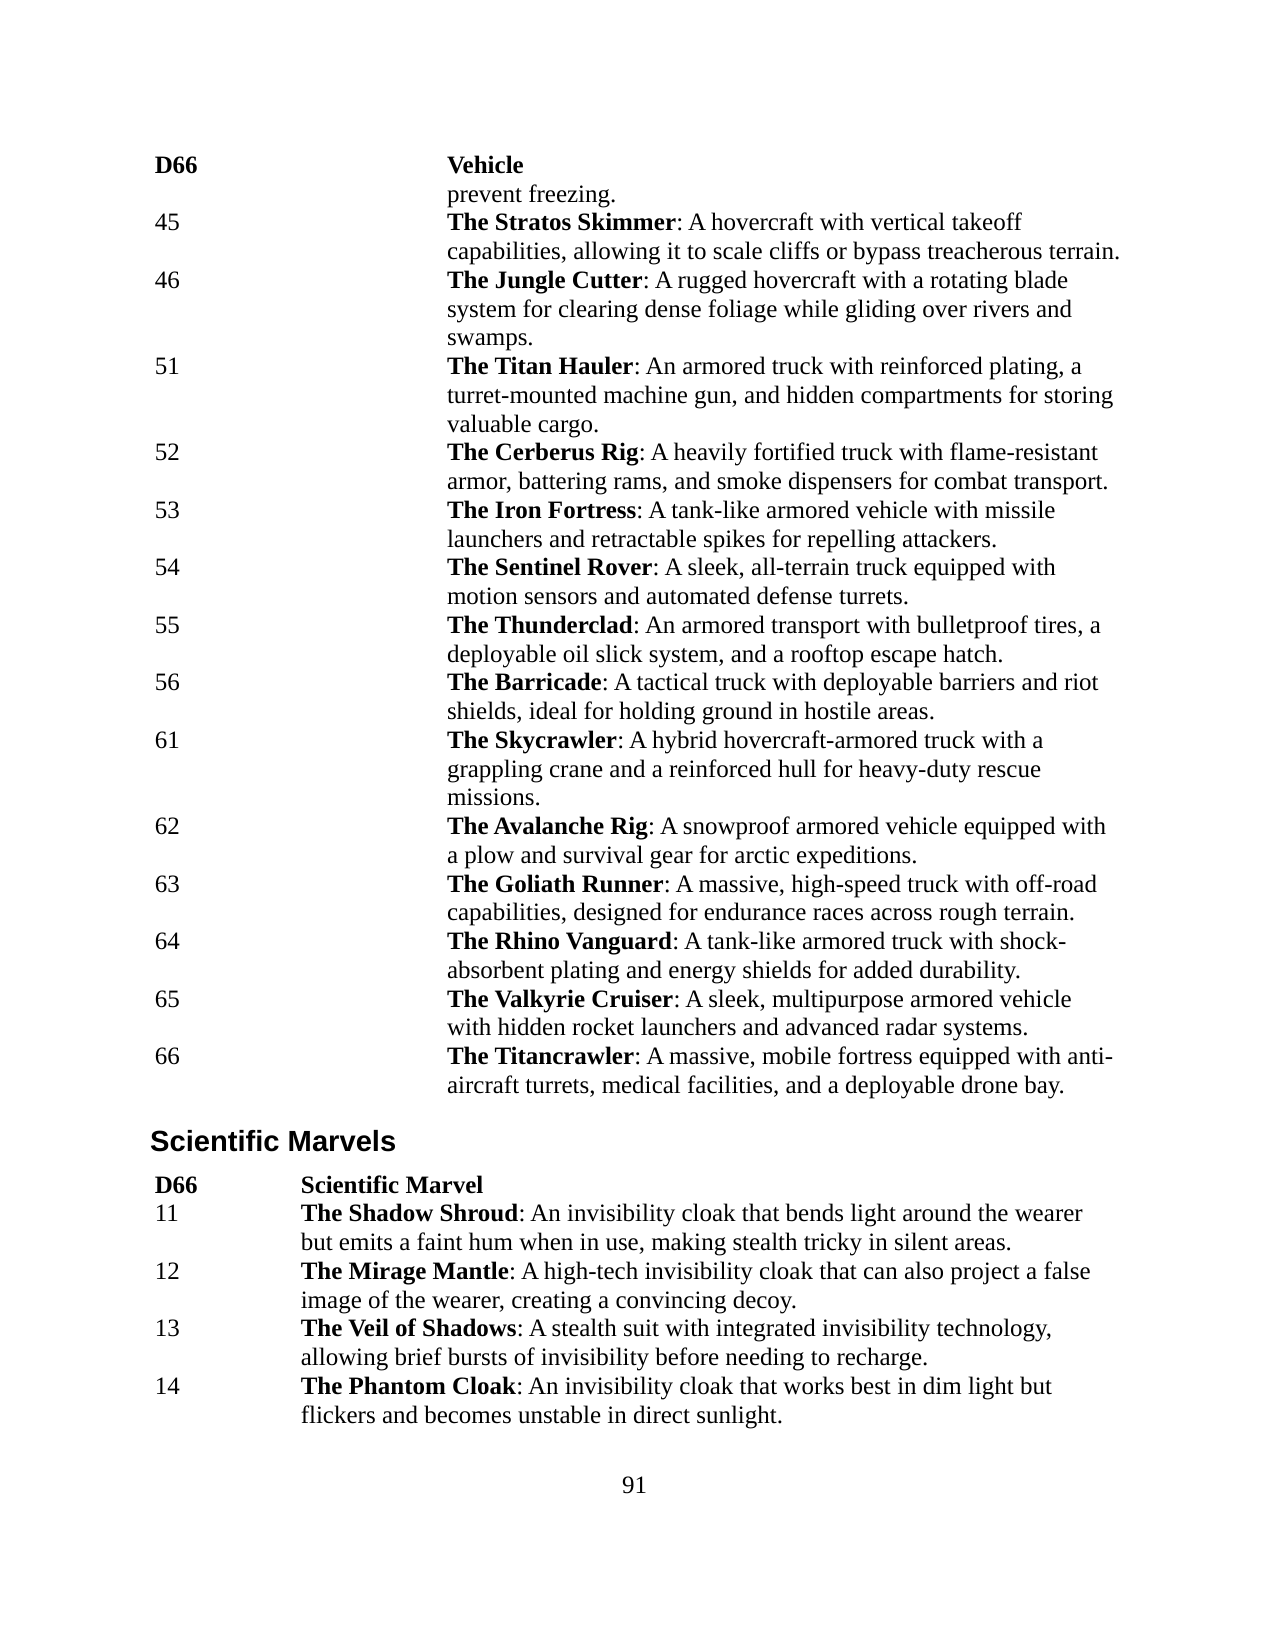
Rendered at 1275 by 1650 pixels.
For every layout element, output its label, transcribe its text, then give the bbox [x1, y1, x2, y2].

table_cell The Sentinel Rover: A sleek, all-terrain truck equipped with motion sensors and automated defense turrets. [443, 553, 1125, 610]
table_cell The Titancrawler: A massive, mobile fortress equipped with anti-aircraft turrets, medical facilities, and a deployable drone bay. [443, 1041, 1125, 1099]
table_cell The Barricade: A tactical truck with deployable barriers and riot shields, ideal for holding ground in hostile areas. [443, 668, 1125, 725]
table_header D66 [150, 150, 442, 179]
table_cell The Skycrawler: A hybrid hovercraft-armored truck with a grappling crane and a reinforced hull for heavy-duty rescue missions. [443, 725, 1125, 811]
table_cell The Cerberus Rig: A heavily fortified truck with flame-resistant armor, battering rams, and smoke dispensers for combat transport. [443, 438, 1125, 495]
table_cell The Phantom Cloak: An invisibility cloak that works best in dim light but flickers and becomes unstable in direct sunlight. [296, 1371, 1125, 1428]
table_header Vehicle [443, 150, 1125, 179]
table_cell The Avalanche Rig: A snowproof armored vehicle equipped with a plow and survival gear for arctic expeditions. [443, 811, 1125, 869]
table_cell The Shadow Shroud: An invisibility cloak that bends light around the wearer but emits a faint hum when in use, making stealth tricky in silent areas. [296, 1199, 1125, 1256]
table_cell 62 [150, 811, 442, 869]
table_cell 13 [150, 1314, 296, 1371]
table_cell 52 [150, 438, 442, 495]
table_cell The Veil of Shadows: A stealth suit with integrated invisibility technology, allowing brief bursts of invisibility before needing to recharge. [296, 1314, 1125, 1371]
table_cell 51 [150, 351, 442, 437]
table_cell 64 [150, 926, 442, 984]
table_cell The Titan Hauler: An armored truck with reinforced plating, a turret-mounted machine gun, and hidden compartments for storing valuable cargo. [443, 351, 1125, 437]
table_cell 14 [150, 1371, 296, 1428]
table_cell 55 [150, 610, 442, 667]
table_cell 61 [150, 725, 442, 811]
table_header Scientific Marvel [296, 1170, 1125, 1198]
table_cell 63 [150, 869, 442, 926]
table_cell prevent freezing. [443, 179, 1125, 207]
table_cell The Iron Fortress: A tank-like armored vehicle with missile launchers and retractable spikes for repelling attackers. [443, 495, 1125, 552]
table_cell The Stratos Skimmer: A hovercraft with vertical takeoff capabilities, allowing it to scale cliffs or bypass treacherous terrain. [443, 208, 1125, 265]
table_cell 53 [150, 495, 442, 552]
table_header D66 [150, 1170, 296, 1198]
subtitle Scientific Marvels [150, 1124, 1125, 1157]
table_cell 56 [150, 668, 442, 725]
table_cell The Goliath Runner: A massive, high-speed truck with off-road capabilities, designed for endurance races across rough terrain. [443, 869, 1125, 926]
table_cell 65 [150, 984, 442, 1041]
table_cell 11 [150, 1199, 296, 1256]
table_cell 12 [150, 1256, 296, 1313]
table_cell 54 [150, 553, 442, 610]
table_cell The Jungle Cutter: A rugged hovercraft with a rotating blade system for clearing dense foliage while gliding over rivers and swamps. [443, 265, 1125, 351]
table_cell The Thunderclad: An armored transport with bulletproof tires, a deployable oil slick system, and a rooftop escape hatch. [443, 610, 1125, 667]
table_cell The Rhino Vanguard: A tank-like armored truck with shock-absorbent plating and energy shields for added durability. [443, 926, 1125, 984]
table_cell 46 [150, 265, 442, 351]
table_cell The Valkyrie Cruiser: A sleek, multipurpose armored vehicle with hidden rocket launchers and advanced radar systems. [443, 984, 1125, 1041]
table_cell 66 [150, 1041, 442, 1099]
table_cell [150, 179, 442, 207]
table_cell The Mirage Mantle: A high-tech invisibility cloak that can also project a false image of the wearer, creating a convincing decoy. [296, 1256, 1125, 1313]
table_cell 45 [150, 208, 442, 265]
